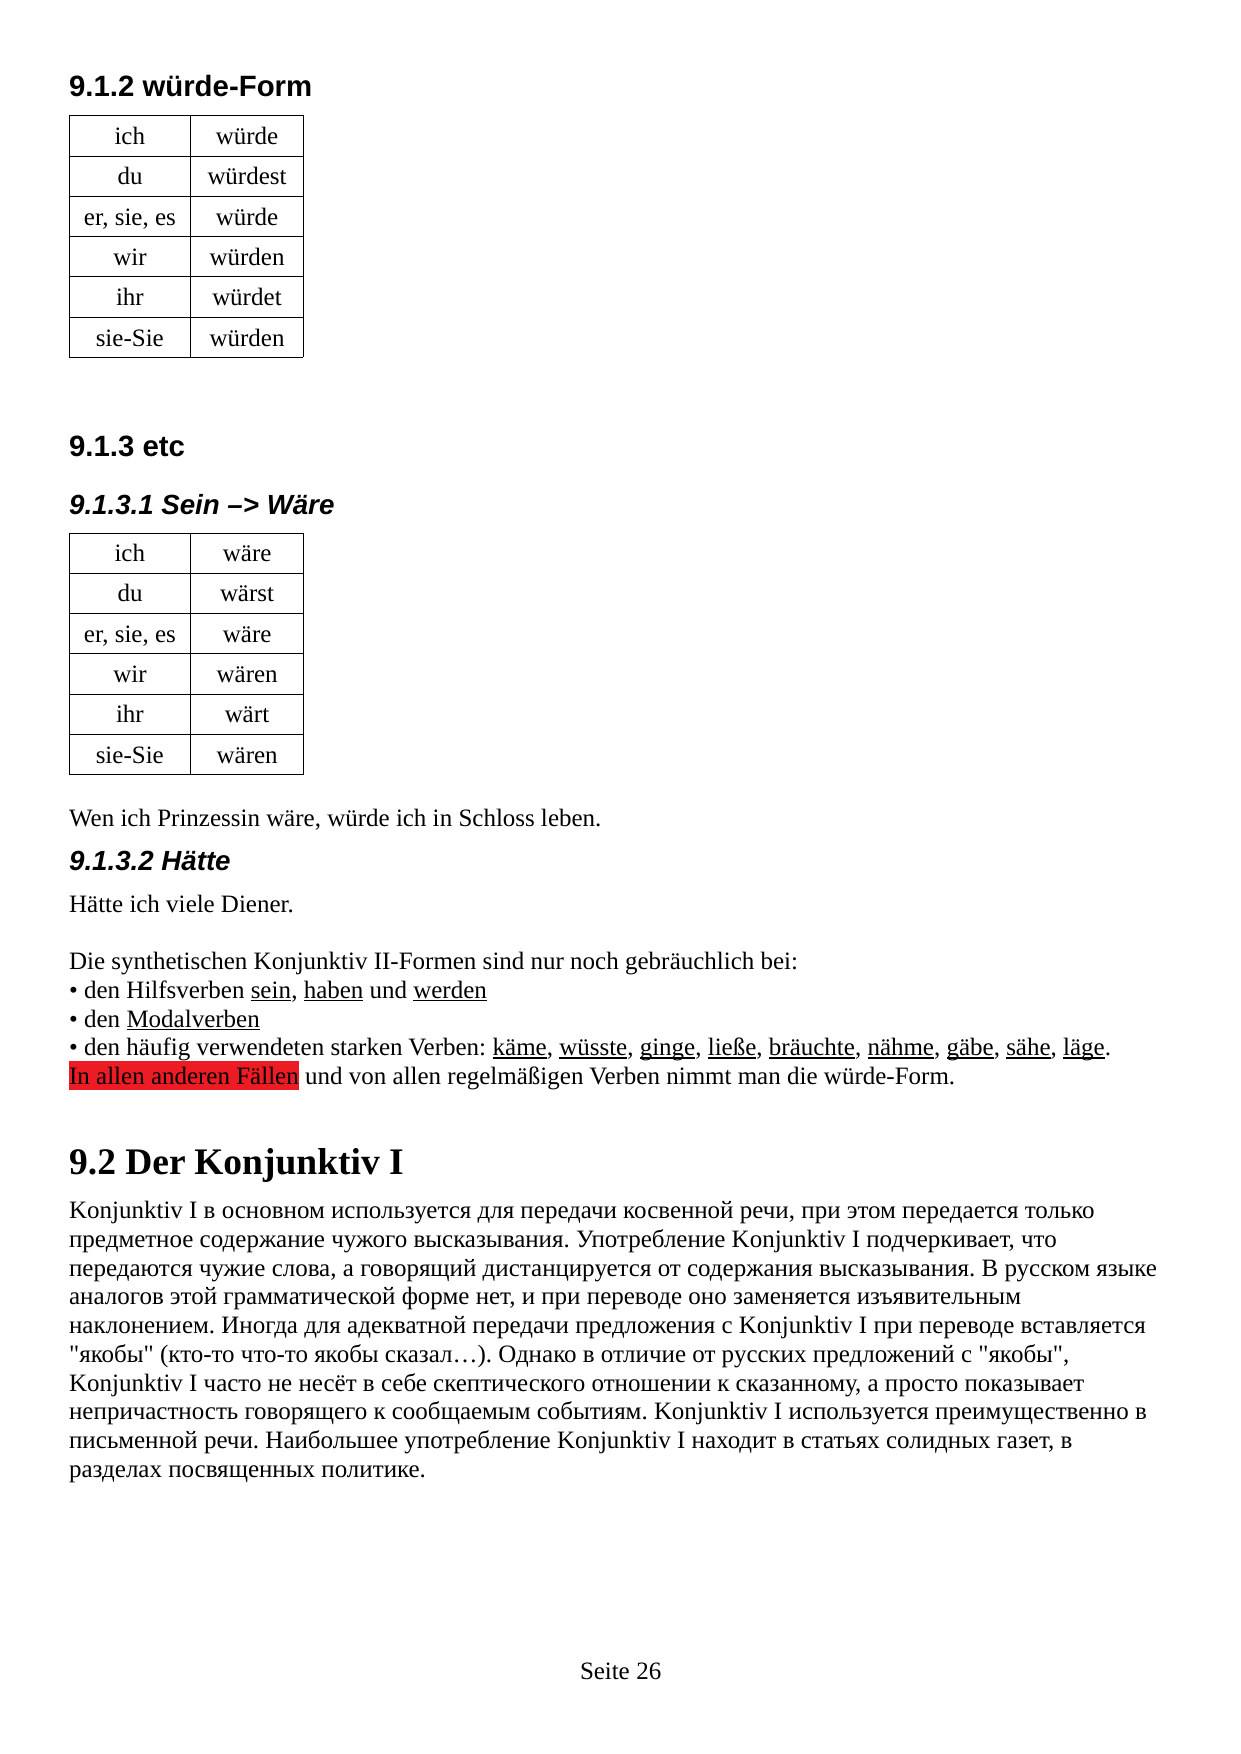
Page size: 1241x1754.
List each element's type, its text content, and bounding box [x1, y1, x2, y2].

table_cell du [70, 157, 190, 196]
text • den häufig verwendeten starken Verben: käme, wüsste, ginge, ließe, bräuchte, nähme, gäbe, sähe, läge. [69, 1032, 1172, 1061]
text Hätte ich viele Diener. [69, 889, 1172, 917]
subtitle 9.1.3.2 Hätte [69, 844, 1172, 876]
table_cell würde [191, 197, 303, 236]
subtitle 9.1.2 würde-Form [69, 69, 1172, 103]
table_cell er, sie, es [70, 614, 190, 653]
table_cell wärt [191, 695, 303, 734]
table_cell er, sie, es [70, 197, 190, 236]
table_cell würden [191, 237, 303, 276]
subtitle 9.2 Der Konjunktiv I [69, 1139, 1172, 1183]
subtitle 9.1.3 etc [69, 429, 1172, 463]
table_cell wären [191, 735, 303, 774]
table_cell wäre [191, 614, 303, 653]
table_header ich [70, 534, 190, 573]
text Wen ich Prinzessin wäre, würde ich in Schloss leben. [69, 803, 1172, 832]
table_cell sie-Sie [70, 735, 190, 774]
table_cell sie-Sie [70, 318, 190, 357]
text • den Hilfsverben sein, haben und werden [69, 975, 1172, 1004]
table_cell ihr [70, 695, 190, 734]
table_cell wir [70, 654, 190, 694]
table_cell du [70, 574, 190, 613]
table_cell wir [70, 237, 190, 276]
table_cell würdest [191, 157, 303, 196]
table_header würde [191, 116, 303, 156]
text • den Modalverben [69, 1004, 1172, 1032]
text Die synthetischen Konjunktiv II-Formen sind nur noch gebräuchlich bei: [69, 946, 1172, 975]
subtitle 9.1.3.1 Sein –> Wäre [69, 488, 1172, 520]
table_cell ihr [70, 277, 190, 317]
table_header wäre [191, 534, 303, 573]
text In allen anderen Fällen und von allen regelmäßigen Verben nimmt man die würde-Form. [69, 1061, 1172, 1090]
table_cell wärst [191, 574, 303, 613]
table_cell würden [191, 318, 303, 357]
table_cell würdet [191, 277, 303, 317]
table_header ich [70, 116, 190, 156]
text Konjunktiv I в основном используется для передачи косвенной речи, при этом передается только предметное содержание чужого высказывания. Употребление Konjunktiv I подчеркивает, что передаются чужие слова, а говорящий дистанцируется от содержания высказывания. В русском языке аналогов этой грамматической форме нет, и при переводе оно заменяется изъявительным наклонением. Иногда для адекватной передачи предложения с Konjunktiv I при переводе вставляется "якобы" (кто-то что-то якобы сказал…). Однако в отличие от русских предложений с "якобы", Konjunktiv I часто не несёт в себе скептического отношении к сказанному, а просто показывает непричастность говорящего к сообщаемым событиям. Konjunktiv I используется преимущественно в письменной речи. Наибольшее употребление Konjunktiv I находит в статьях солидных газет, в разделах посвященных политике. [69, 1195, 1172, 1483]
table_cell wären [191, 654, 303, 694]
